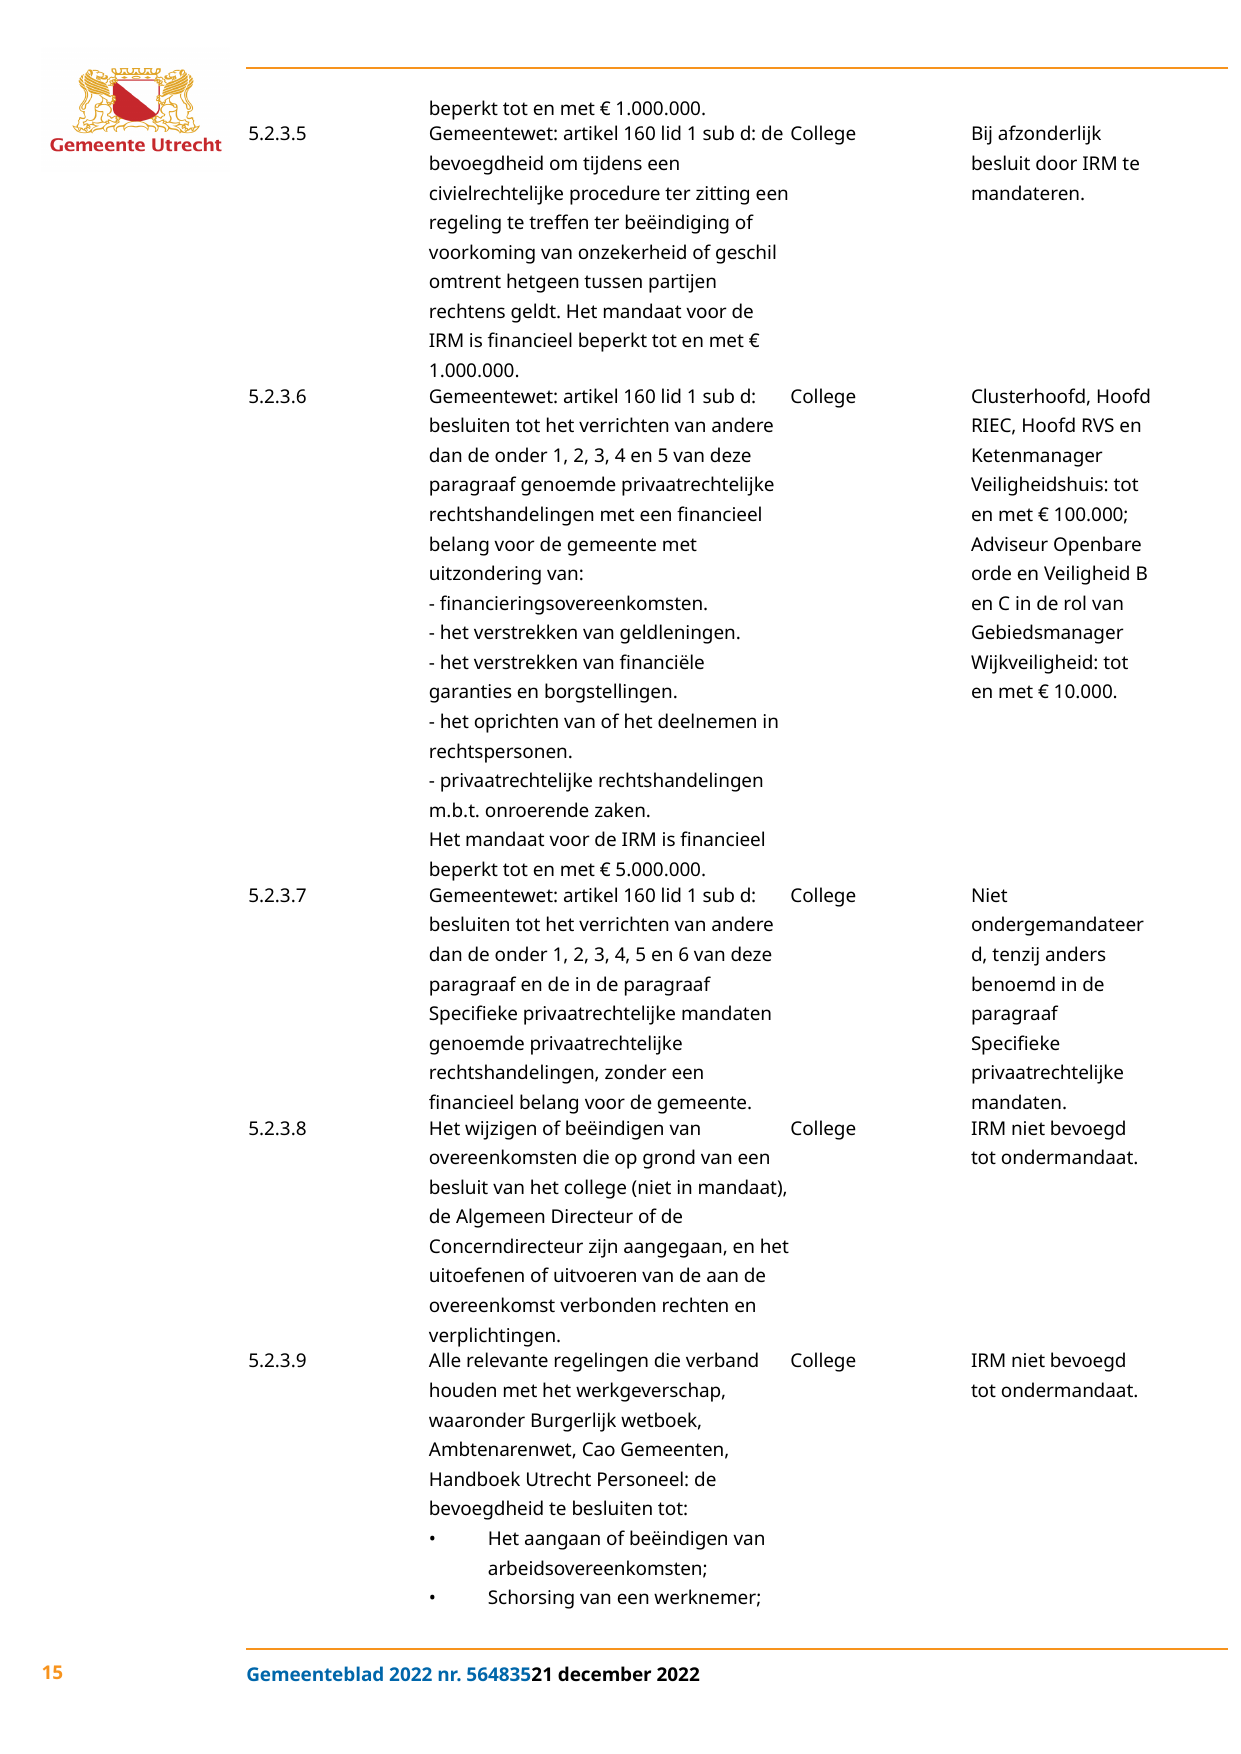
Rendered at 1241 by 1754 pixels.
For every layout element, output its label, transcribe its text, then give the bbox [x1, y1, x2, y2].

table_cell Gemeentewet: artikel 160 lid 1 sub d: besluiten tot het verrichten van andere dan de onder 1, 2, 3, 4 en 5 van deze paragraaf genoemde privaatrechtelijke rechtshandelingen met een financieel belang voor de gemeente met uitzondering van: - financieringsovereenkomsten. - het verstrekken van geldleningen. - het verstrekken van financiële garanties en borgstellingen. - het oprichten van of het deelnemen in rechtspersonen. - privaatrechtelijke rechtshandelingen m.b.t. onroerende zaken. Het mandaat voor de IRM is financieel beperkt tot en met € 5.000.000. [429, 383, 790, 882]
table_cell 5.2.3.5 [248, 121, 429, 383]
table_cell 5.2.3.8 [248, 1115, 429, 1348]
table_cell 5.2.3.7 [248, 882, 429, 1115]
table_cell [248, 95, 429, 121]
table_cell College [790, 121, 971, 383]
table_cell Gemeentewet: artikel 160 lid 1 sub d: besluiten tot het verrichten van andere dan de onder 1, 2, 3, 4, 5 en 6 van deze paragraaf en de in de paragraaf Specifieke privaatrechtelijke mandaten genoemde privaatrechtelijke rechtshandelingen, zonder een financieel belang voor de gemeente. [429, 882, 790, 1115]
table_cell IRM niet bevoegd tot ondermandaat. [971, 1348, 1152, 1610]
table_cell Bij afzonderlijk besluit door IRM te mandateren. [971, 121, 1152, 383]
table_cell 5.2.3.6 [248, 383, 429, 882]
table_cell Niet ondergemandateerd, tenzij anders benoemd in de paragraaf Specifieke privaatrechtelijke mandaten. [971, 882, 1152, 1115]
table_cell College [790, 882, 971, 1115]
table_cell College [790, 383, 971, 882]
picture [41, 47, 231, 172]
table_cell Het wijzigen of beëindigen van overeenkomsten die op grond van een besluit van het college (niet in mandaat), de Algemeen Directeur of de Concerndirecteur zijn aangegaan, en het uitoefenen of uitvoeren van de aan de overeenkomst verbonden rechten en verplichtingen. [429, 1115, 790, 1348]
table_cell 5.2.3.9 [248, 1348, 429, 1610]
table_cell Alle relevante regelingen die verband houden met het werkgeverschap, waaronder Burgerlijk wetboek, Ambtenarenwet, Cao Gemeenten, Handboek Utrecht Personeel: de bevoegdheid te besluiten tot: Het aangaan of beëindigen van arbeidsovereenkomsten; Schorsing van een werknemer; [429, 1348, 790, 1610]
table_cell [971, 95, 1152, 121]
table_cell IRM niet bevoegd tot ondermandaat. [971, 1115, 1152, 1348]
table_cell Gemeentewet: artikel 160 lid 1 sub d: de bevoegdheid om tijdens een civielrechtelijke procedure ter zitting een regeling te treffen ter beëindiging of voorkoming van onzekerheid of geschil omtrent hetgeen tussen partijen rechtens geldt. Het mandaat voor de IRM is financieel beperkt tot en met € 1.000.000. [429, 121, 790, 383]
table_cell [790, 95, 971, 121]
table_cell beperkt tot en met € 1.000.000. [429, 95, 790, 121]
table_cell College [790, 1115, 971, 1348]
table_cell College [790, 1348, 971, 1610]
table_cell Clusterhoofd, Hoofd RIEC, Hoofd RVS en Ketenmanager Veiligheidshuis: tot en met € 100.000; Adviseur Openbare orde en Veiligheid B en C in de rol van Gebiedsmanager Wijkveiligheid: tot en met € 10.000. [971, 383, 1152, 882]
